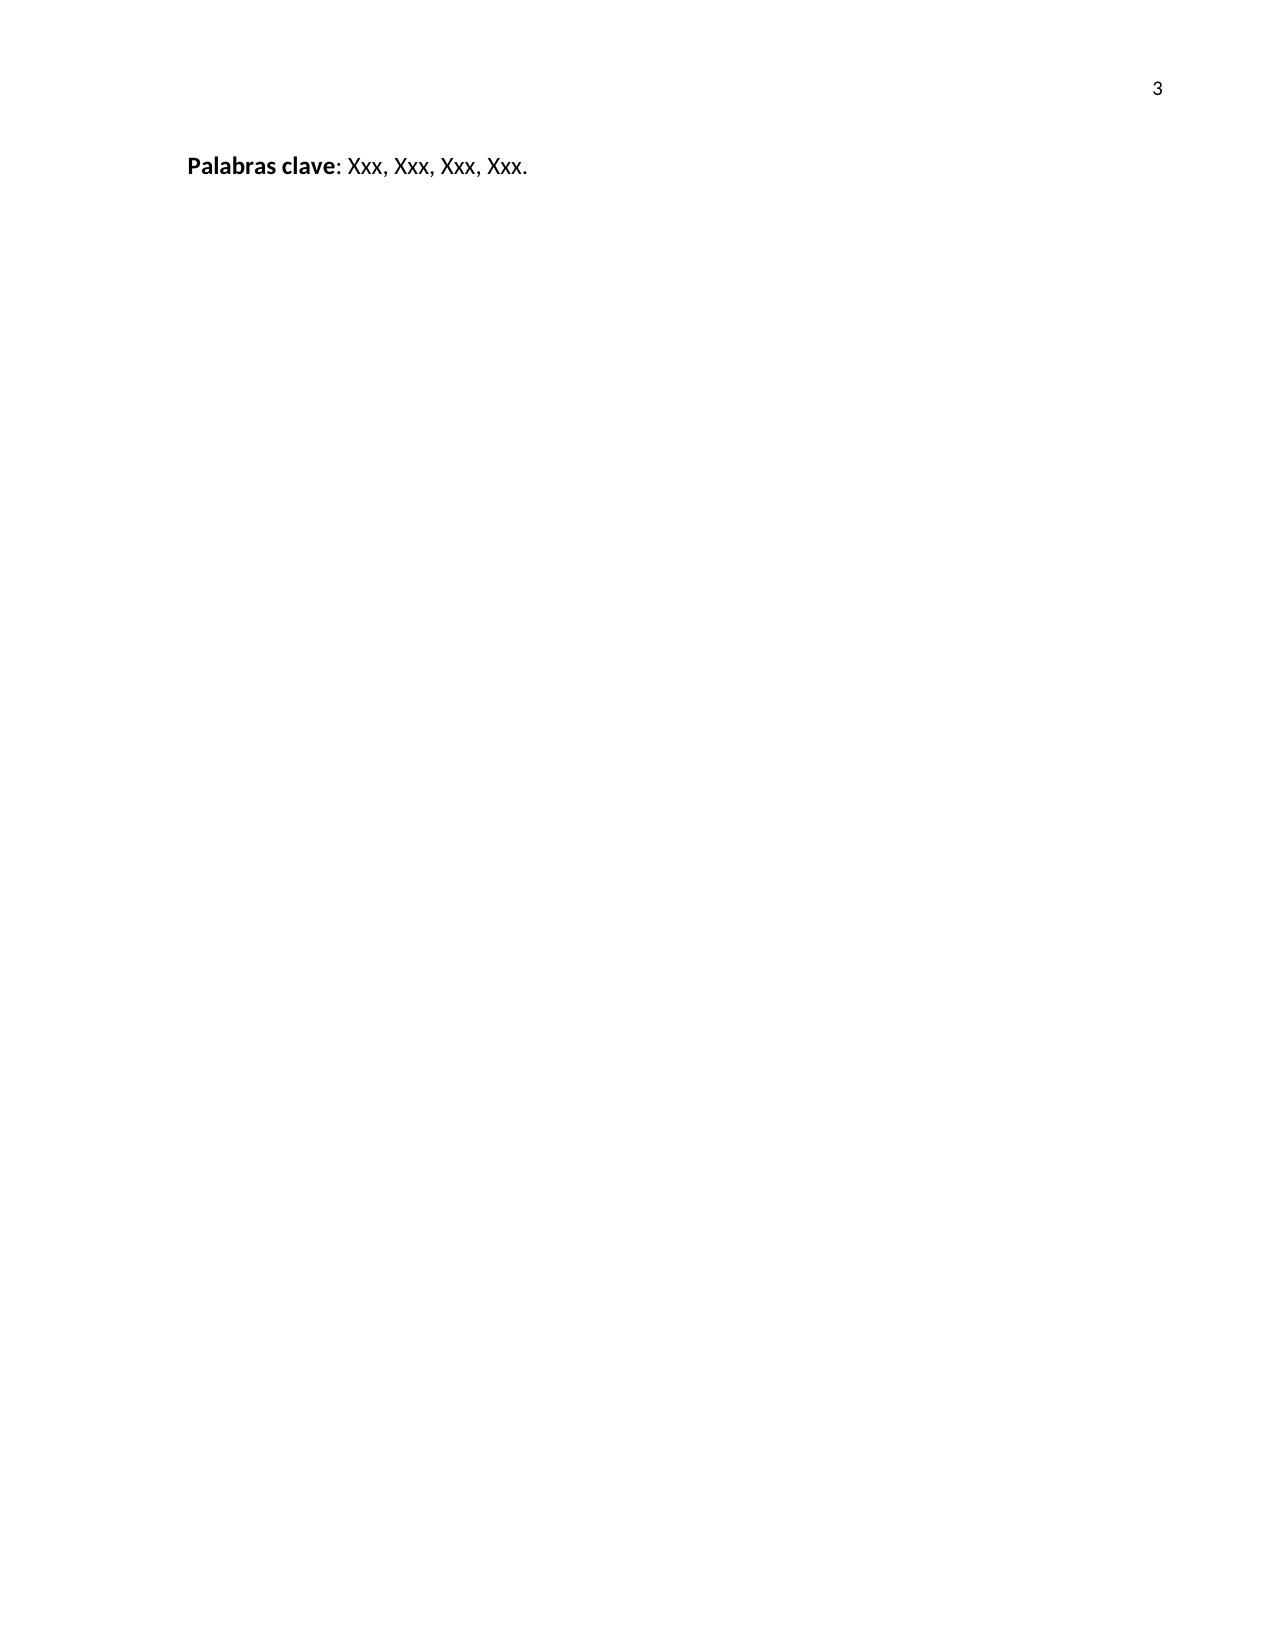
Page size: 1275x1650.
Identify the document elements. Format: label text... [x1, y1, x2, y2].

text Palabras clave: Xxx, Xxx, Xxx, Xxx. [187, 150, 1162, 181]
